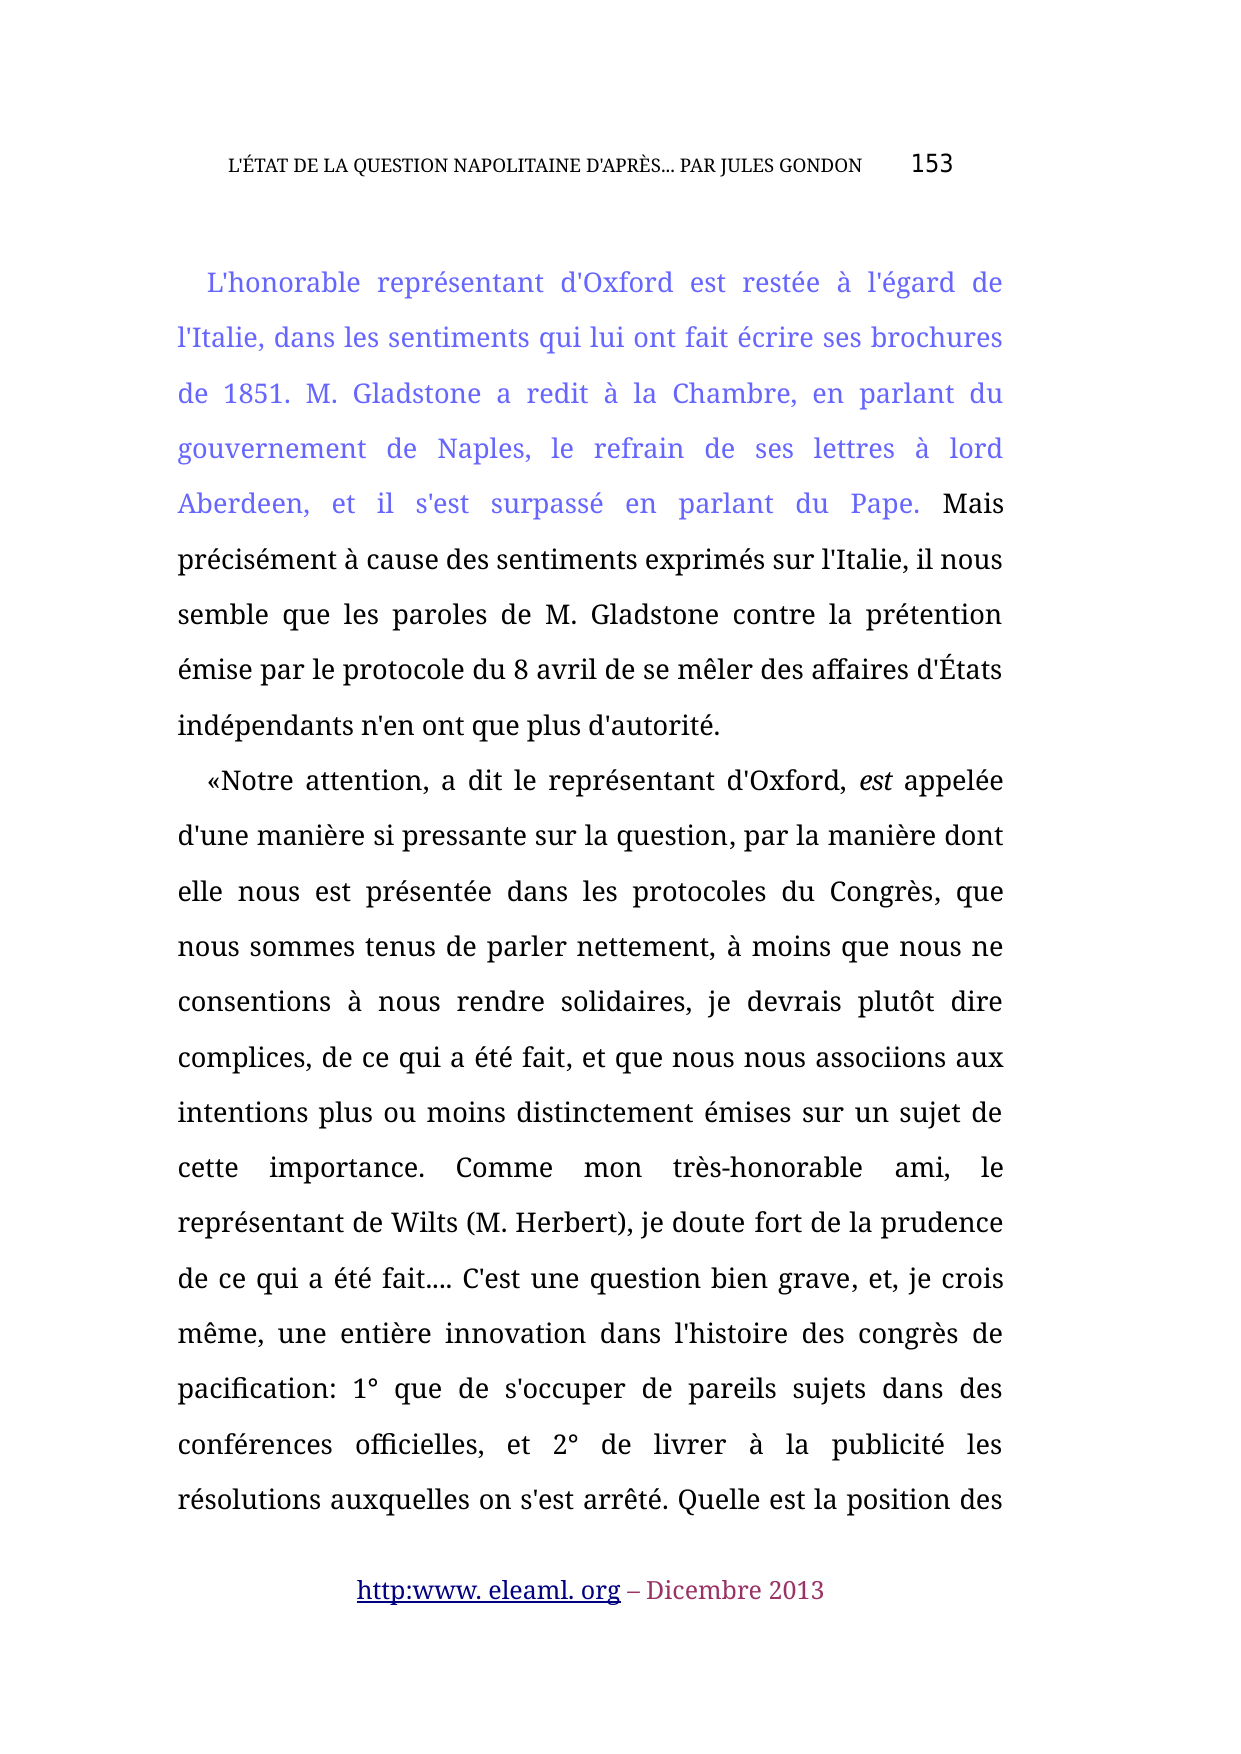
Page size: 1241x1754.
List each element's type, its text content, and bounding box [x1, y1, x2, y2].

text L'honorable représentant d'Oxford est restée à l'égard de l'Italie, dans les sentiments qui lui ont fait écrire ses brochures de 1851. M. Gladstone a redit à la Chambre, en parlant du gouvernement de Naples, le refrain de ses lettres à lord Aberdeen, et il s'est surpassé en parlant du Pape. Mais précisément à cause des sentiments exprimés sur l'Italie, il nous semble que les paroles de M. Gladstone contre la prétention émise par le protocole du 8 avril de se mêler des affaires d'États indépendants n'en ont que plus d'autorité. [177, 264, 1004, 743]
text «Notre attention, a dit le représentant d'Oxford, est appelée d'une manière si pressante sur la question, par la manière dont elle nous est présentée dans les protocoles du Congrès, que nous sommes tenus de parler nettement, à moins que nous ne consentions à nous rendre solidaires, je devrais plutôt dire complices, de ce qui a été fait, et que nous nous associions aux intentions plus ou moins distinctement émises sur un sujet de cette importance. Comme mon très-honorable ami, le représentant de Wilts (M. Herbert), je doute fort de la prudence de ce qui a été fait.... C'est une question bien grave, et, je crois même, une entière innovation dans l'histoire des congrès de pacification: 1° que de s'occuper de pareils sujets dans des conférences officielles, et 2° de livrer à la publicité les résolutions auxquelles on s'est arrêté. Quelle est la position des [177, 761, 1004, 1517]
